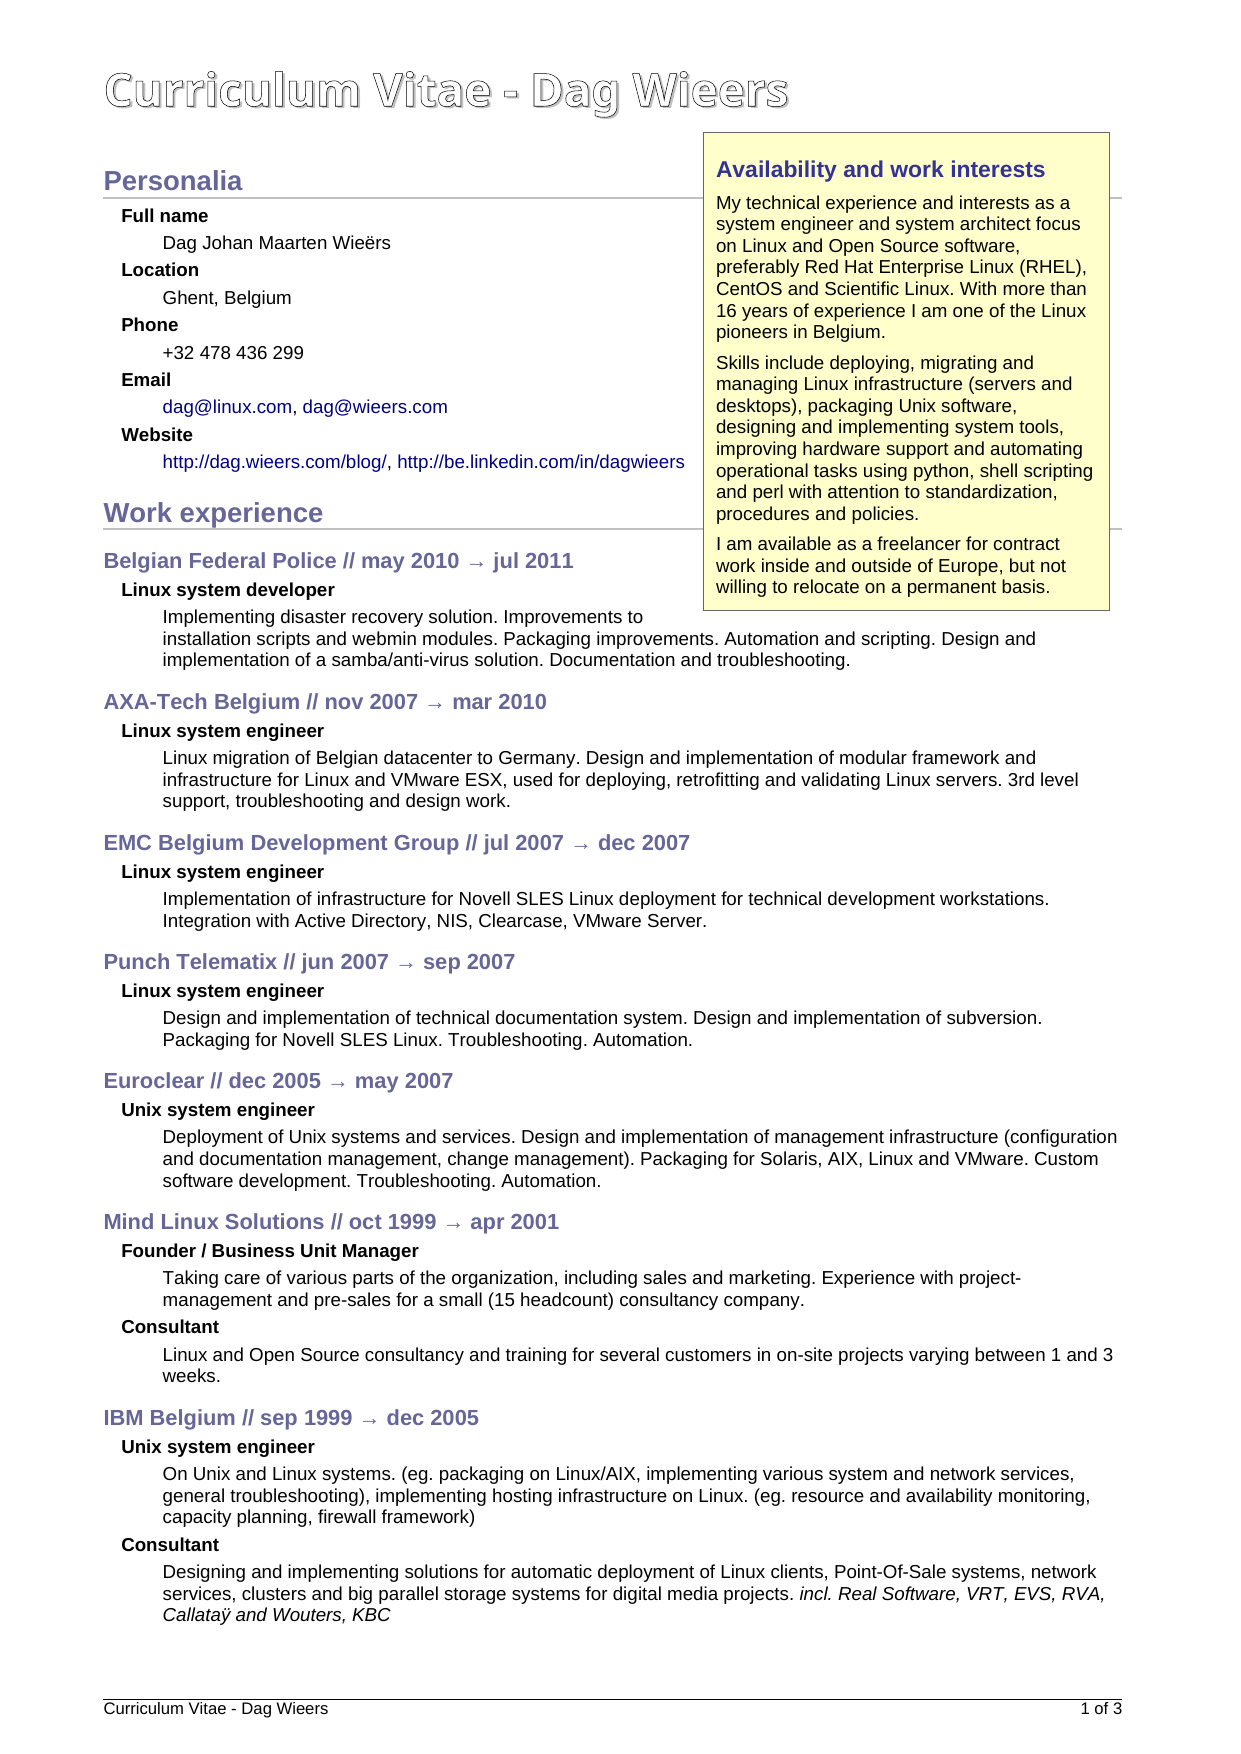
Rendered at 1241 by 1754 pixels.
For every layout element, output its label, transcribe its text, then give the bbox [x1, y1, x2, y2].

subtitle EMC Belgium Development Group // jul 2007 → dec 2007 [103, 829, 1122, 854]
text [1110, 369, 1122, 390]
text Deployment of Unix systems and services. Design and implementation of management infrastructure (configuration and documentation management, change management). Packaging for Solaris, AIX, Linux and VMware. Custom software development. Troubleshooting. Automation. [162, 1126, 1122, 1191]
text Unix system engineer [121, 1435, 1122, 1457]
subtitle Euroclear // dec 2005 → may 2007 [103, 1068, 1122, 1093]
subtitle Work experience [103, 496, 703, 528]
subtitle [1110, 496, 1122, 528]
text [1110, 204, 1122, 226]
text Linux system engineer [121, 719, 1122, 741]
subtitle Punch Telematix // jun 2007 → sep 2007 [103, 949, 1122, 974]
subtitle AXA-Tech Belgium // nov 2007 → mar 2010 [103, 688, 1122, 714]
text On Unix and Linux systems. (eg. packaging on Linux/AIX, implementing various system and network services, general troubleshooting), implementing hosting infrastructure on Linux. (eg. resource and availability monitoring, capacity planning, firewall framework) [162, 1463, 1122, 1527]
subtitle [1110, 165, 1122, 197]
text Email [121, 369, 703, 390]
text My technical experience and interests as a system engineer and system architect focus on Linux and Open Source software, preferably Red Hat Enterprise Linux (RHEL), CentOS and Scientific Linux. With more than 16 years of experience I am one of the Linux pioneers in Belgium. [716, 192, 1097, 343]
title Curriculum Vitae - Dag Wieers [103, 57, 1122, 120]
text Linux system developer [121, 579, 703, 600]
subtitle Personalia [103, 165, 703, 197]
subtitle Belgian Federal Police // may 2010 → jul 2011 [103, 548, 703, 573]
text Founder / Business Unit Manager [121, 1240, 1122, 1261]
text Full name [121, 204, 703, 226]
text Dag Johan Maarten Wieërs [162, 232, 703, 253]
text Skills include deploying, migrating and managing Linux infrastructure (servers and desktops), packaging Unix software, designing and implementing system tools, improving hardware support and automating operational tasks using python, shell scripting and perl with attention to standardization, procedures and policies. [716, 352, 1097, 524]
text Ghent, Belgium [162, 287, 703, 308]
subtitle Mind Linux Solutions // oct 1999 → apr 2001 [103, 1209, 1122, 1234]
text Linux system engineer [121, 860, 1122, 882]
text [1110, 259, 1122, 281]
text dag@linux.com, dag@wieers.com [162, 396, 703, 418]
text I am available as a freelancer for contract work inside and outside of Europe, but not willing to relocate on a permanent basis. [716, 533, 1097, 598]
text http://dag.wieers.com/blog/, http://be.linkedin.com/in/dagwieers [162, 451, 703, 473]
text Consultant [121, 1316, 1122, 1338]
text [1110, 314, 1122, 336]
text Design and implementation of technical documentation system. Design and implementation of subversion. Packaging for Novell SLES Linux. Troubleshooting. Automation. [162, 1007, 1122, 1050]
subtitle IBM Belgium // sep 1999 → dec 2005 [103, 1404, 1122, 1429]
text Linux and Open Source consultancy and training for several customers in on-site projects varying between 1 and 3 weeks. [162, 1343, 1122, 1387]
text Website [121, 424, 703, 445]
text [1110, 424, 1122, 445]
text Linux system engineer [121, 980, 1122, 1001]
text Designing and implementing solutions for automatic deployment of Linux clients, Point-Of-Sale systems, network services, clusters and big parallel storage systems for digital media projects. incl. Real Software, VRT, EVS, RVA, Callataÿ and Wouters, KBC [162, 1561, 1122, 1625]
text Implementing disaster recovery solution. Improvements to installation scripts and webmin modules. Packaging improvements. Automation and scripting. Design and implementation of a samba/anti-virus solution. Documentation and troubleshooting. [162, 606, 1122, 671]
text Location [121, 259, 703, 281]
text Phone [121, 314, 703, 336]
text +32 478 436 299 [162, 341, 703, 363]
text Consultant [121, 1533, 1122, 1555]
text Linux migration of Belgian datacenter to Germany. Design and implementation of modular framework and infrastructure for Linux and VMware ESX, used for deploying, retrofitting and validating Linux servers. 3rd level support, troubleshooting and design work. [162, 747, 1122, 812]
text Unix system engineer [121, 1099, 1122, 1121]
text Implementation of infrastructure for Novell SLES Linux deployment for technical development workstations. Integration with Active Directory, NIS, Clearcase, VMware Server. [162, 888, 1122, 931]
text Taking care of various parts of the organization, including sales and marketing. Experience with project-management and pre-sales for a small (15 headcount) consultancy company. [162, 1267, 1122, 1310]
text Availability and work interests [716, 156, 1097, 183]
